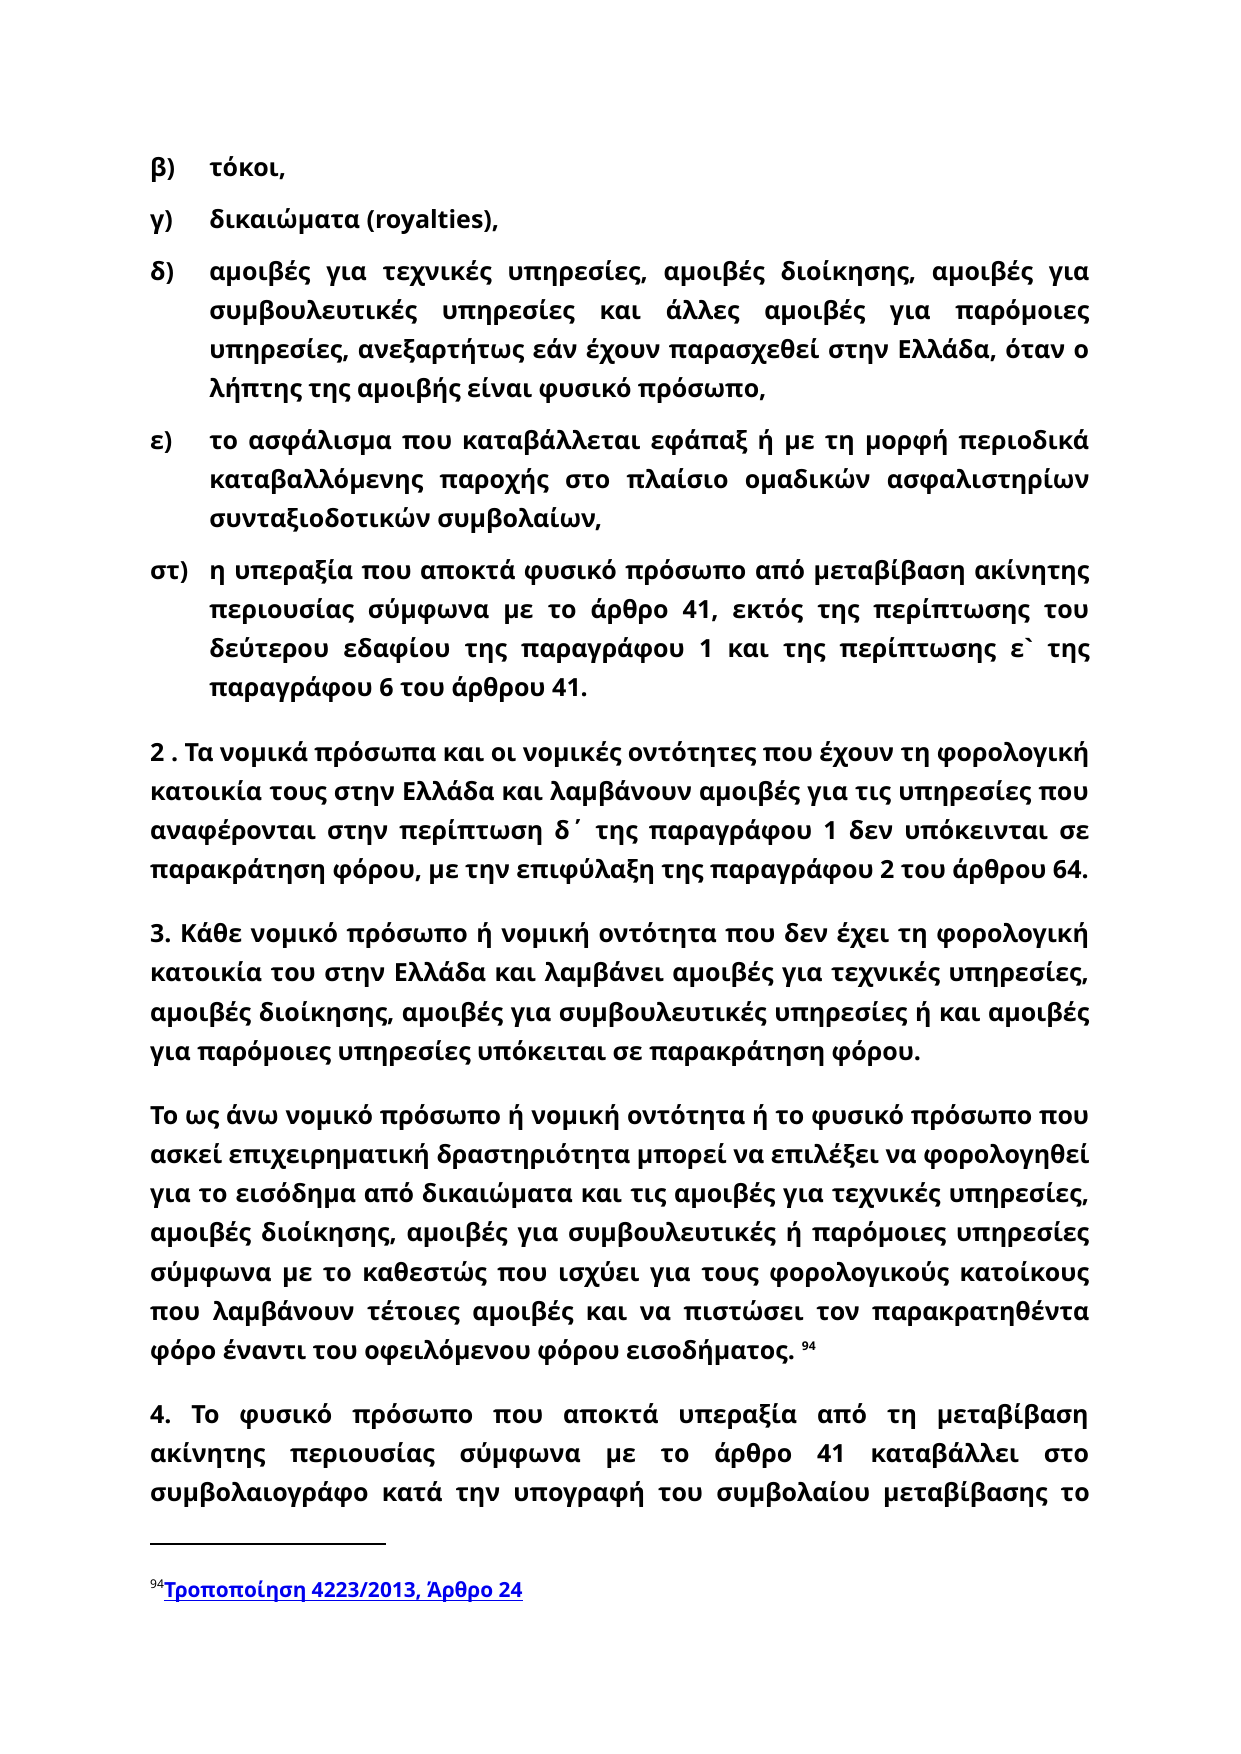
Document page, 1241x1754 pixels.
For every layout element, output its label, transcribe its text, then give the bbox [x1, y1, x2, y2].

list δ) αμοιβές για τεχνικές υπηρεσίες, αμοιβές διοίκησης, αμοιβές για συμβουλευτικές υπηρεσίες και άλλες αμοιβές για παρόμοιες υπηρεσίες, ανεξαρτήτως εάν έχουν παρασχεθεί στην Ελλάδα, όταν ο λήπτης της αμοιβής είναι φυσικό πρόσωπο, [150, 253, 1090, 405]
list ε) το ασφάλισμα που καταβάλλεται εφάπαξ ή με τη μορφή περιοδικά καταβαλλόμενης παροχής στο πλαίσιο ομαδικών ασφαλιστηρίων συνταξιοδοτικών συμβολαίων, [150, 422, 1090, 535]
text 2 . Τα νομικά πρόσωπα και οι νομικές οντότητες που έχουν τη φορολογική κατοικία τους στην Ελλάδα και λαμβάνουν αμοιβές για τις υπηρεσίες που αναφέρονται στην περίπτωση δ΄ της παραγράφου 1 δεν υπόκεινται σε παρακράτηση φόρου, με την επιφύλαξη της παραγράφου 2 του άρθρου 64. [150, 734, 1090, 886]
text Το ως άνω νομικό πρόσωπο ή νομική οντότητα ή το φυσικό πρόσωπο που ασκεί επιχειρηματική δραστηριότητα μπορεί να επιλέξει να φορολογηθεί για το εισόδημα από δικαιώματα και τις αμοιβές για τεχνικές υπηρεσίες, αμοιβές διοίκησης, αμοιβές για συμβουλευτικές ή παρόμοιες υπηρεσίες σύμφωνα με το καθεστώς που ισχύει για τους φορολογικούς κατοίκους που λαμβάνουν τέτοιες αμοιβές και να πιστώσει τον παρακρατηθέντα φόρο έναντι του οφειλόμενου φόρου εισοδήματος. [150, 1097, 1090, 1367]
list γ) δικαιώματα (royalties), [150, 202, 1090, 236]
list στ) η υπεραξία που αποκτά φυσικό πρόσωπο από μεταβίβαση ακίνητης περιουσίας σύμφωνα με το άρθρο 41, εκτός της περίπτωσης του δεύτερου εδαφίου της παραγράφου 1 και της περίπτωσης ε` της παραγράφου 6 του άρθρου 41. [150, 552, 1090, 704]
text 4. Το φυσικό πρόσωπο που αποκτά υπεραξία από τη μεταβίβαση ακίνητης περιουσίας σύμφωνα με το άρθρο 41 καταβάλλει στο συμβολαιογράφο κατά την υπογραφή του συμβολαίου μεταβίβασης το [150, 1397, 1090, 1509]
text Τροποποίηση 4223/2013, Άρθρο 24 [150, 1576, 1090, 1604]
text 3. Κάθε νομικό πρόσωπο ή νομική οντότητα που δεν έχει τη φορολογική κατοικία του στην Ελλάδα και λαμβάνει αμοιβές για τεχνικές υπηρεσίες, αμοιβές διοίκησης, αμοιβές για συμβουλευτικές υπηρεσίες ή και αμοιβές για παρόμοιες υπηρεσίες υπόκειται σε παρακράτηση φόρου. [150, 916, 1090, 1067]
list β) τόκοι, [150, 150, 1090, 184]
